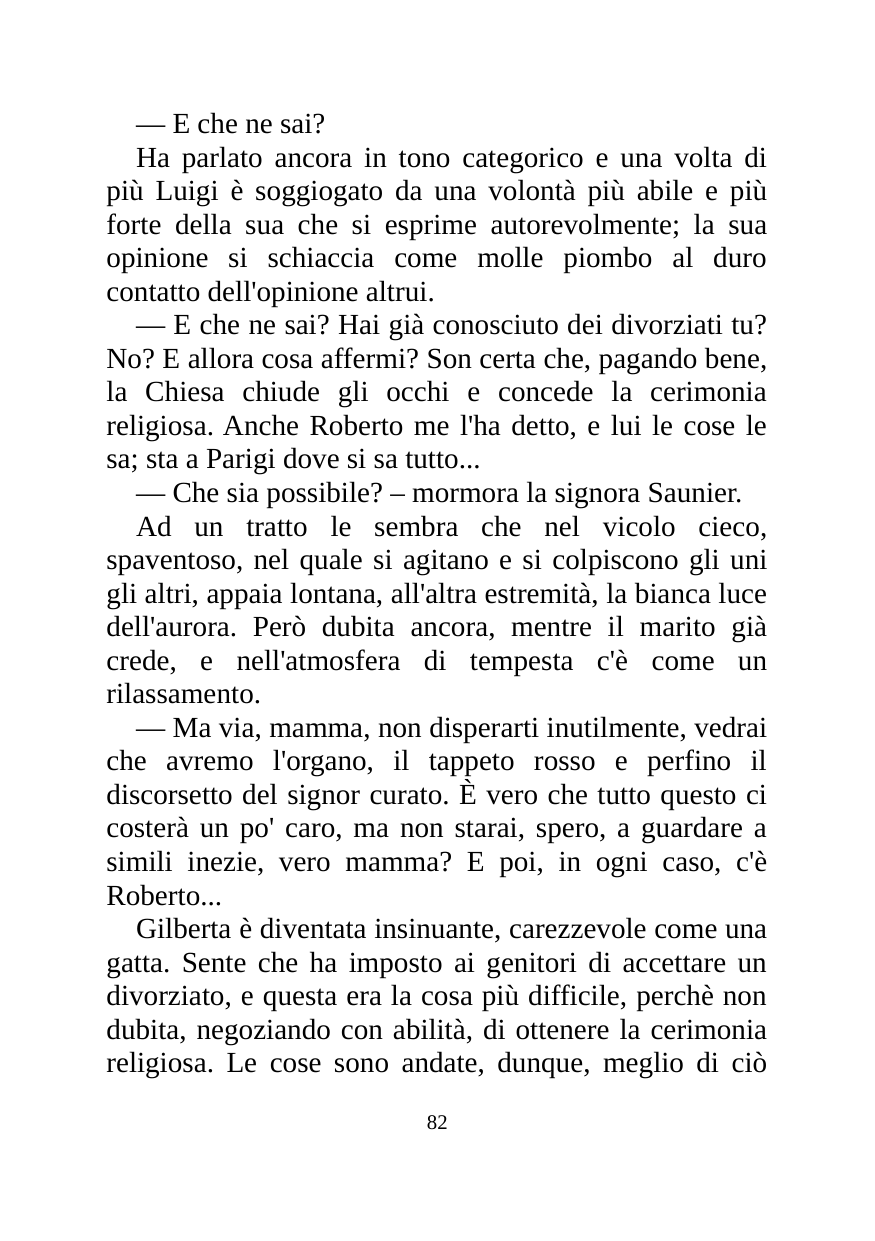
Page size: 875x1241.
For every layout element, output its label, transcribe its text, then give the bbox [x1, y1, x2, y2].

text — E che ne sai? [106, 106, 768, 140]
text Ha parlato ancora in tono categorico e una volta di più Luigi è soggiogato da una volontà più abile e più forte della sua che si esprime autorevolmente; la sua opinione si schiaccia come molle piombo al duro contatto dell'opinione altrui. [106, 140, 768, 307]
text Gilberta è diventata insinuante, carezzevole come una gatta. Sente che ha imposto ai genitori di accettare un divorziato, e questa era la cosa più difficile, perchè non dubita, negoziando con abilità, di ottenere la cerimonia religiosa. Le cose sono andate, dunque, meglio di ciò [106, 911, 768, 1079]
text — Che sia possibile? – mormora la signora Saunier. [106, 475, 768, 509]
text — Ma via, mamma, non disperarti inutilmente, vedrai che avremo l'organo, il tappeto rosso e perfino il discorsetto del signor curato. È vero che tutto questo ci costerà un po' caro, ma non starai, spero, a guardare a simili inezie, vero mamma? E poi, in ogni caso, c'è Roberto... [106, 710, 768, 911]
text — E che ne sai? Hai già conosciuto dei divorziati tu? No? E allora cosa affermi? Son certa che, pagando bene, la Chiesa chiude gli occhi e concede la cerimonia religiosa. Anche Roberto me l'ha detto, e lui le cose le sa; sta a Parigi dove si sa tutto... [106, 307, 768, 475]
text Ad un tratto le sembra che nel vicolo cieco, spaventoso, nel quale si agitano e si colpiscono gli uni gli altri, appaia lontana, all'altra estremità, la bianca luce dell'aurora. Però dubita ancora, mentre il marito già crede, e nell'atmosfera di tempesta c'è come un rilassamento. [106, 509, 768, 710]
